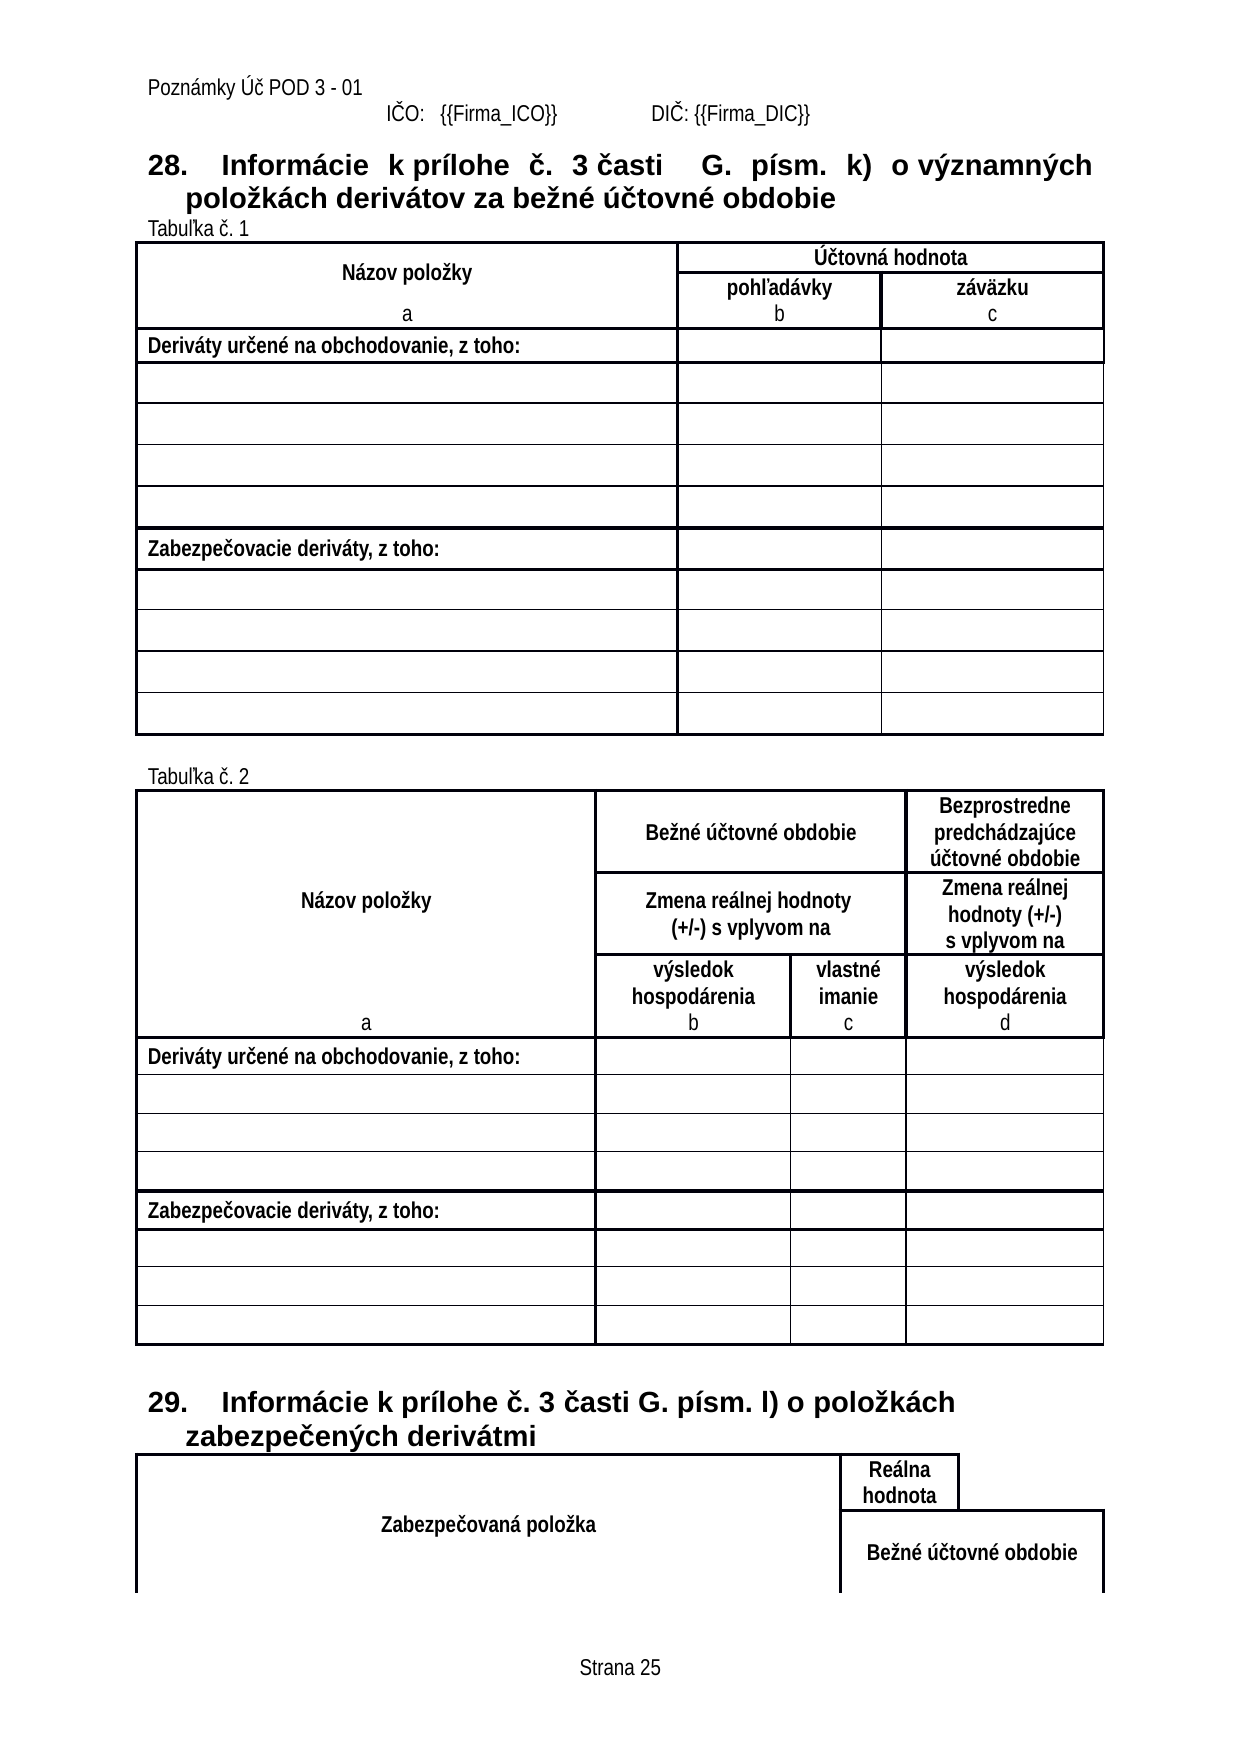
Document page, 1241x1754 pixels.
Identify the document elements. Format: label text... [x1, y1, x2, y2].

table_cell [679, 364, 881, 402]
table_cell [138, 571, 676, 609]
table_cell Deriváty určené na obchodovanie, z toho: [138, 330, 676, 361]
table_cell c [883, 300, 1102, 327]
table_cell [597, 1075, 790, 1112]
table_cell [791, 1152, 905, 1189]
text Tabuľka č. 2 [148, 763, 1092, 789]
table_cell pohľadávky [679, 274, 879, 300]
table_cell [882, 610, 1103, 650]
table_header Bezprostredne predchádzajúce účtovné obdobie [908, 792, 1102, 871]
table_cell [679, 487, 881, 526]
table_cell [597, 1193, 790, 1228]
table_cell [882, 487, 1103, 526]
table_cell [597, 1306, 790, 1343]
table_cell [882, 404, 1103, 444]
table_cell [882, 364, 1103, 402]
table_cell [138, 445, 676, 485]
table_cell [882, 530, 1103, 568]
table_cell [138, 1267, 594, 1304]
table_cell [907, 1306, 1103, 1343]
table_cell [791, 1075, 905, 1112]
table_cell [138, 364, 676, 402]
table_header Bežné účtovné obdobie [597, 792, 904, 871]
table_cell výsledok hospodárenia [908, 956, 1102, 1009]
table_cell [882, 693, 1103, 733]
table_cell b [679, 300, 879, 327]
table_cell [882, 652, 1103, 692]
table_cell [907, 1231, 1103, 1266]
table_cell [679, 445, 881, 485]
table_cell [907, 1267, 1103, 1304]
table_cell Zabezpečovacie deriváty, z toho: [138, 530, 676, 568]
table_cell [138, 1231, 594, 1266]
table_header Reálna hodnota [842, 1456, 957, 1508]
table_cell c [792, 1009, 904, 1036]
table_cell [791, 1231, 905, 1266]
table_cell Deriváty určené na obchodovanie, z toho: [138, 1039, 594, 1074]
table_cell [791, 1039, 905, 1074]
table_cell [882, 330, 1103, 361]
table_cell [907, 1075, 1103, 1112]
table_cell [679, 404, 881, 444]
text Tabuľka č. 1 [148, 215, 1092, 241]
table_cell vlastné imanie [792, 956, 904, 1009]
table_cell [791, 1193, 905, 1228]
table_cell [907, 1193, 1103, 1228]
table_cell a [138, 300, 676, 327]
table_cell [679, 571, 881, 609]
table_cell výsledok hospodárenia [597, 956, 789, 1009]
table_cell [138, 1306, 594, 1343]
table_cell [138, 652, 676, 692]
table_cell [882, 571, 1103, 609]
table_cell a [138, 1009, 594, 1036]
table_cell [679, 610, 881, 650]
table_cell [679, 330, 880, 361]
title Informácie k prílohe č. 3 časti G. písm. k) o významných položkách derivátov za bežné účtovné obdobie [148, 148, 1092, 215]
table_cell [138, 610, 676, 650]
table_cell [138, 1114, 594, 1151]
table_header Účtovná hodnota [679, 244, 1102, 271]
table_cell [597, 1114, 790, 1151]
table_cell [907, 1114, 1103, 1151]
table_cell [138, 1075, 594, 1112]
table_cell [597, 1267, 790, 1304]
table_cell [679, 693, 881, 733]
table_cell Zabezpečovacie deriváty, z toho: [138, 1193, 594, 1228]
table_cell [138, 693, 676, 733]
table_cell Zmena reálnej hodnoty (+/-) s vplyvom na [908, 874, 1102, 953]
table_cell Bežné účtovné obdobie [842, 1512, 1102, 1593]
table_cell [138, 487, 676, 526]
table_cell [597, 1152, 790, 1189]
table_cell [791, 1306, 905, 1343]
table_cell d [908, 1009, 1102, 1036]
table_cell [679, 530, 881, 568]
table_cell [882, 445, 1103, 485]
table_cell [138, 1152, 594, 1189]
table_cell [597, 1039, 790, 1074]
table_header Zabezpečovaná položka [138, 1456, 839, 1593]
table_header Názov položky [138, 244, 676, 300]
table_cell záväzku [883, 274, 1102, 300]
table_cell [791, 1267, 905, 1304]
table_cell [679, 652, 881, 692]
table_cell b [597, 1009, 789, 1036]
title Informácie k prílohe č. 3 časti G. písm. l) o položkách zabezpečených derivátmi [148, 1386, 1092, 1453]
table_header Názov položky [138, 792, 594, 1009]
table_cell [791, 1114, 905, 1151]
table_cell [907, 1152, 1103, 1189]
table_cell Zmena reálnej hodnoty (+/-) s vplyvom na [597, 874, 904, 953]
table_cell [597, 1231, 790, 1266]
table_cell [138, 404, 676, 444]
table_cell [907, 1039, 1103, 1074]
